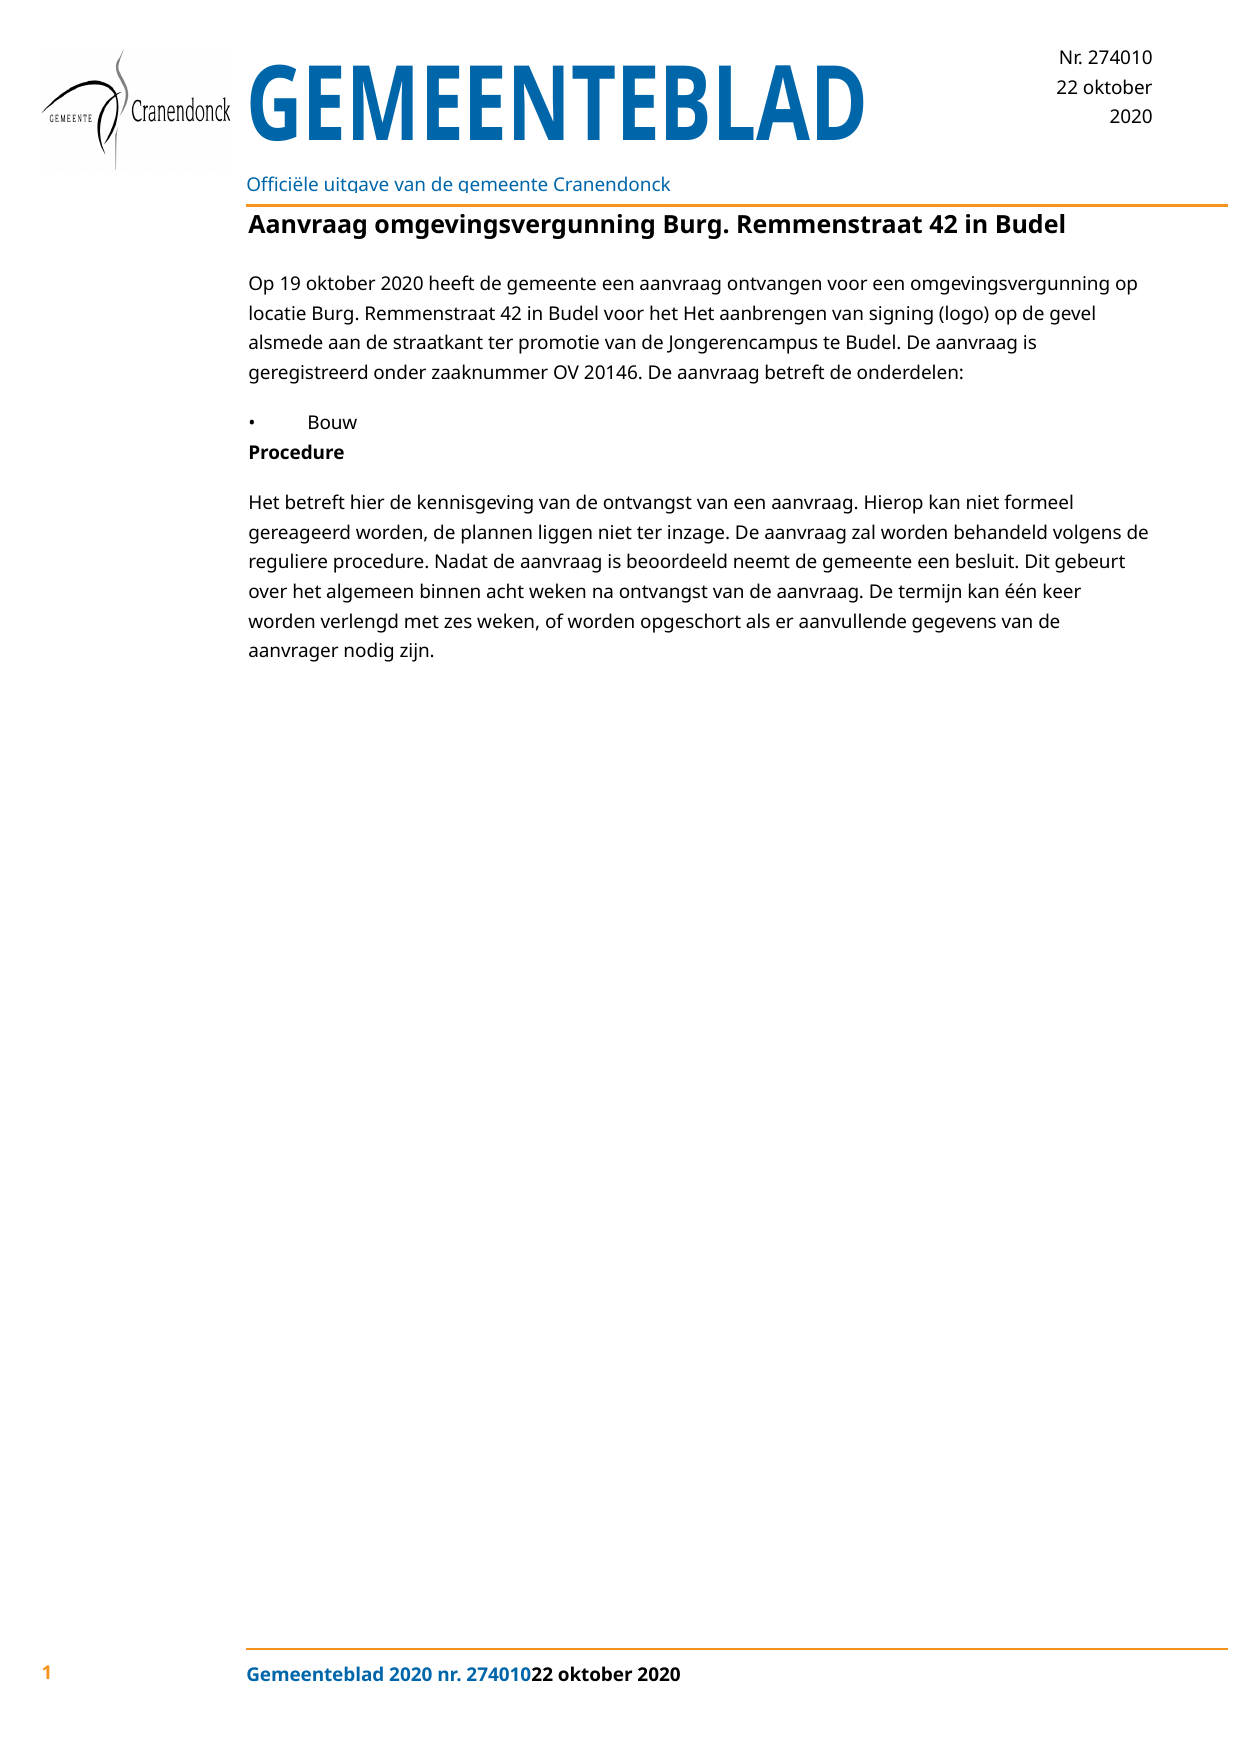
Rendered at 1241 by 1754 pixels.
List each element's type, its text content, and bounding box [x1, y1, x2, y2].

text Procedure [248, 439, 1152, 465]
picture [41, 47, 231, 172]
text Op 19 oktober 2020 heeft de gemeente een aanvraag ontvangen voor een omgevingsvergunning op locatie Burg. Remmenstraat 42 in Budel voor het Het aanbrengen van signing (logo) op de gevel alsmede aan de straatkant ter promotie van de Jongerencampus te Budel. De aanvraag is geregistreerd onder zaaknummer OV 20146. De aanvraag betreft de onderdelen: [248, 270, 1152, 385]
text Aanvraag omgevingsvergunning Burg. Remmenstraat 42 in Budel [248, 207, 1152, 241]
list Bouw [248, 409, 1152, 435]
text Het betreft hier de kennisgeving van de ontvangst van een aanvraag. Hierop kan niet formeel gereageerd worden, de plannen liggen niet ter inzage. De aanvraag zal worden behandeld volgens de reguliere procedure. Nadat de aanvraag is beoordeeld neemt de gemeente een besluit. Dit gebeurt over het algemeen binnen acht weken na ontvangst van de aanvraag. De termijn kan één keer worden verlengd met zes weken, of worden opgeschort als er aanvullende gegevens van de aanvrager nodig zijn. [248, 489, 1152, 663]
